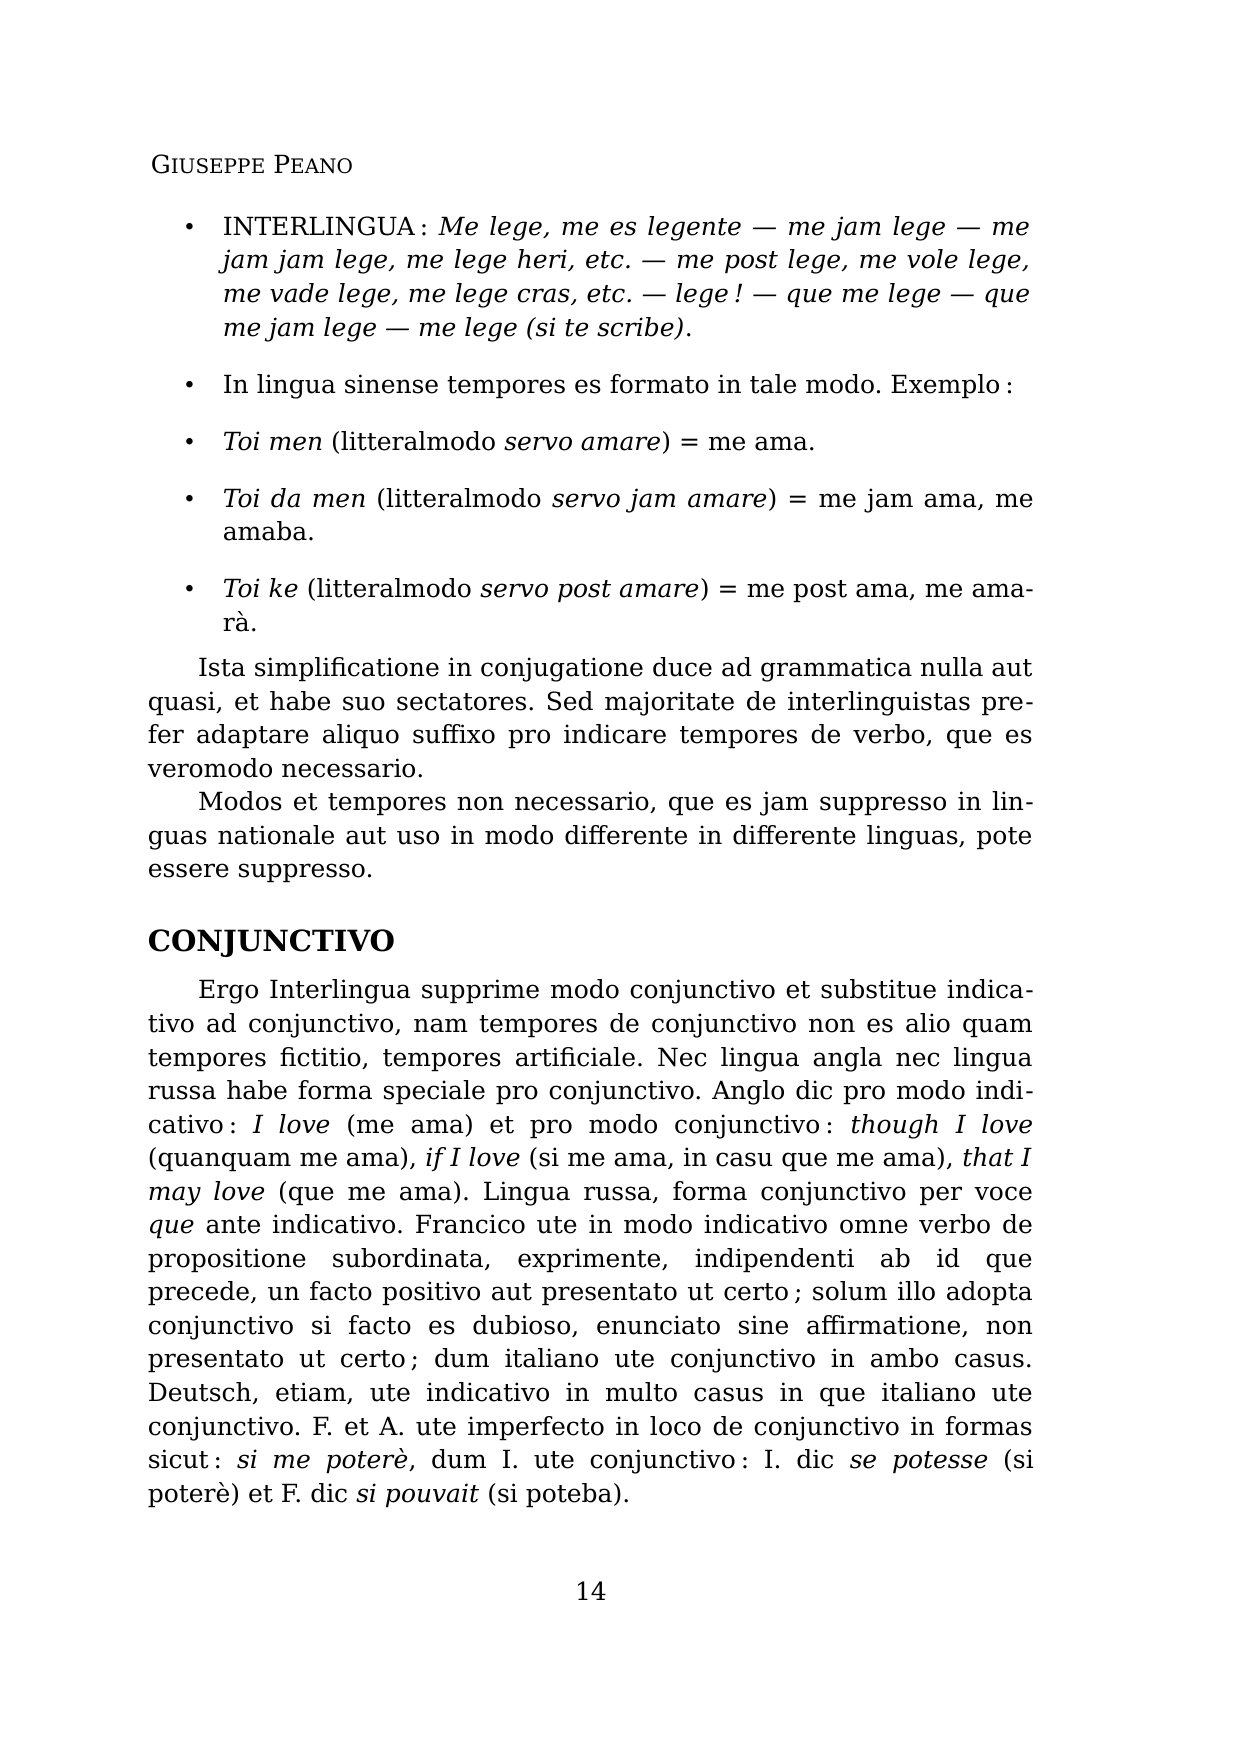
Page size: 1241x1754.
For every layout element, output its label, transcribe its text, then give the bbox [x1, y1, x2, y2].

list In lingua sinense tempores es formato in tale modo. Exemplo : [185, 370, 1033, 399]
list Toi da men (litteralmodo servo jam amare) = me jam ama, me amaba. [185, 484, 1033, 547]
subtitle CONJUNCTIVO [148, 924, 1033, 958]
text Modos et tempores non necessario, que es jam suppresso in lin­guas nationale aut uso in modo differente in differente linguas, pote essere suppresso. [148, 788, 1033, 884]
list Toi ke (litteralmodo servo post amare) = me post ama, me ama­rà. [185, 574, 1033, 637]
list Toi men (litteralmodo servo amare) = me ama. [185, 427, 1033, 456]
text Ista simplificatione in conjugatione duce ad grammatica nulla aut quasi, et habe suo sectatores. Sed majoritate de interlinguistas pre­fer adaptare aliquo suffixo pro indicare tempores de verbo, que es veromodo necessario. [148, 653, 1033, 783]
list INTERLINGUA : Me lege, me es legente — me jam lege — me jam jam lege, me lege heri, etc. — me post lege, me vole lege, me vade lege, me lege cras, etc. — lege ! — que me lege — que me jam lege — me lege (si te scribe). [185, 212, 1033, 342]
text Ergo Interlingua supprime modo conjunctivo et substitue indica­tivo ad con­junctivo, nam tempores de conjunctivo non es alio quam tempores fictitio, tempores artificiale. Nec lingua angla nec lingua russa habe forma speciale pro conjunctivo. Anglo dic pro modo indi­cativo : I love (me ama) et pro modo conjunctivo : though I love (quan­quam me ama), if I love (si me ama, in casu que me ama), that I may love (que me ama). Lingua russa, forma conjunctivo per voce que ante indicativo. Francico ute in modo indicativo omne verbo de pro­positione subordinata, exprimente, indipendenti ab id que precede, un fac­to positivo aut presentato ut certo ; solum illo adopta conjuncti­vo si facto es dubioso, enunciato sine affirmatione, non presentato ut certo ; dum italiano ute conjunctivo in ambo casus. Deutsch, etiam, ute indicativo in multo casus in que italiano ute conjunctivo. F. et A. ute imperfecto in loco de conjunctivo in formas sicut : si me poterè, dum I. ute conjunctivo : I. dic se potesse (si poterè) et F. dic si pouvait (si poteba). [148, 976, 1033, 1508]
